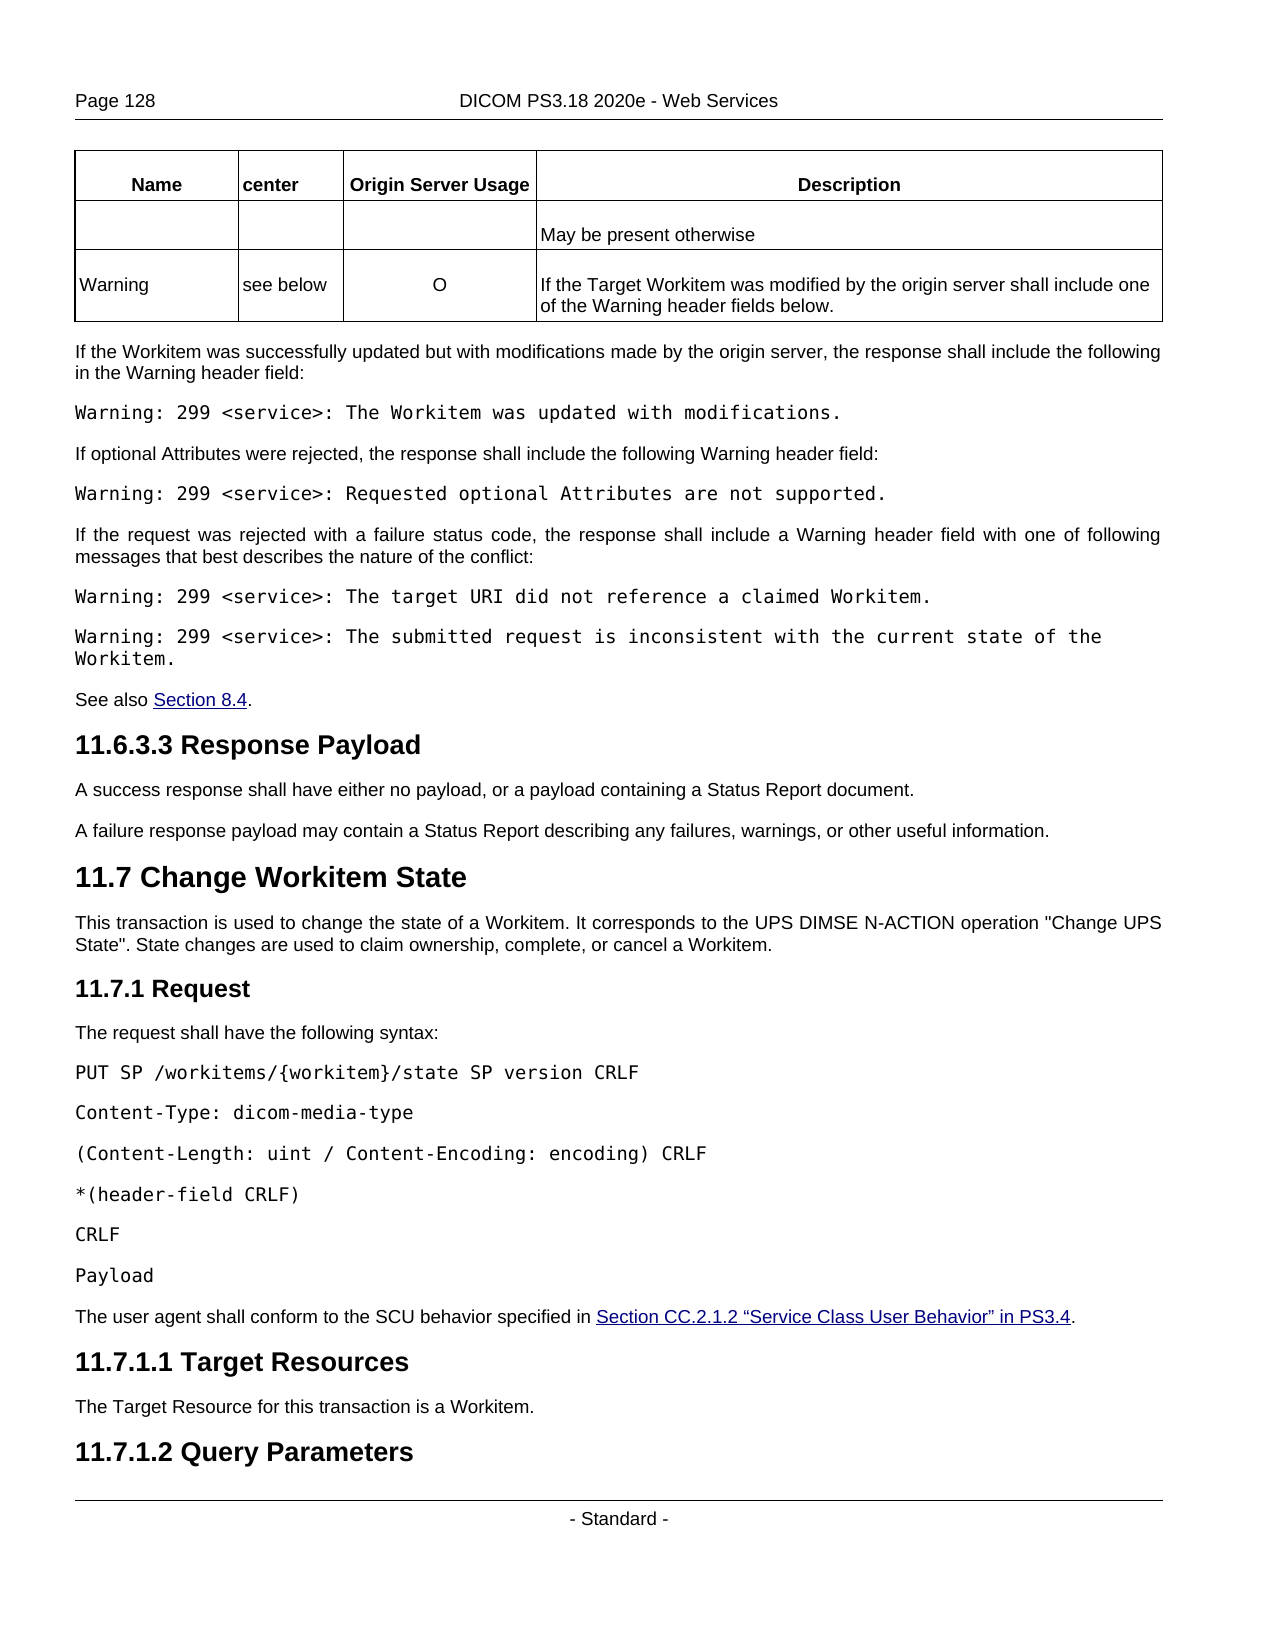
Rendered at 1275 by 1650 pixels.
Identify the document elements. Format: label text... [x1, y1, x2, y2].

text If optional Attributes were rejected, the response shall include the following Warning header field: [75, 443, 1162, 464]
table_cell [344, 201, 536, 249]
text 11.7.1.2 Query Parameters [75, 1436, 1162, 1467]
text 11.7.1 Request [75, 974, 1162, 1003]
text 11.7.1.1 Target Resources [75, 1346, 1162, 1377]
table_cell O [344, 250, 536, 321]
table_cell If the Target Workitem was modified by the origin server shall include one of the Warning header fields below. [537, 250, 1162, 321]
table_cell [239, 201, 343, 249]
text *(header-field CRLF) [75, 1184, 1162, 1206]
text Warning: 299 <service>: The target URI did not reference a claimed Workitem. [75, 586, 1162, 608]
text Warning: 299 <service>: Requested optional Attributes are not supported. [75, 483, 1162, 505]
text 11.6.3.3 Response Payload [75, 729, 1162, 760]
text See also Section 8.4. [75, 689, 1162, 710]
table_cell see below [239, 250, 343, 321]
table_header center [239, 151, 343, 200]
table_cell May be present otherwise [537, 201, 1162, 249]
text CRLF [75, 1224, 1162, 1246]
table_header Description [537, 151, 1162, 200]
text A success response shall have either no payload, or a payload containing a Status Report document. [75, 779, 1162, 801]
text Warning: 299 <service>: The submitted request is inconsistent with the current state of the Workitem. [75, 626, 1162, 670]
text (Content-Length: uint / Content-Encoding: encoding) CRLF [75, 1143, 1162, 1165]
text Payload [75, 1265, 1162, 1287]
text If the request was rejected with a failure status code, the response shall include a Warning header field with one of following messages that best describes the nature of the conflict: [75, 524, 1162, 567]
text This transaction is used to change the state of a Workitem. It corresponds to the UPS DIMSE N-ACTION operation "Change UPS State". State changes are used to claim ownership, complete, or cancel a Workitem. [75, 912, 1162, 955]
text Content-Type: dicom-media-type [75, 1102, 1162, 1124]
text PUT SP /workitems/{workitem}/state SP version CRLF [75, 1062, 1162, 1084]
text The user agent shall conform to the SCU behavior specified in Section CC.2.1.2 “Service Class User Behavior” in PS3.4. [75, 1306, 1162, 1327]
text If the Workitem was successfully updated but with modifications made by the origin server, the response shall include the following in the Warning header field: [75, 340, 1162, 383]
text The Target Resource for this transaction is a Workitem. [75, 1396, 1162, 1417]
table_cell Warning [76, 250, 238, 321]
text A failure response payload may contain a Status Report describing any failures, warnings, or other useful information. [75, 819, 1162, 841]
table_header Origin Server Usage [344, 151, 536, 200]
text Warning: 299 <service>: The Workitem was updated with modifications. [75, 402, 1162, 424]
table_cell [76, 201, 238, 249]
table_header Name [76, 151, 238, 200]
text 11.7 Change Workitem State [75, 860, 1162, 893]
text The request shall have the following syntax: [75, 1021, 1162, 1043]
